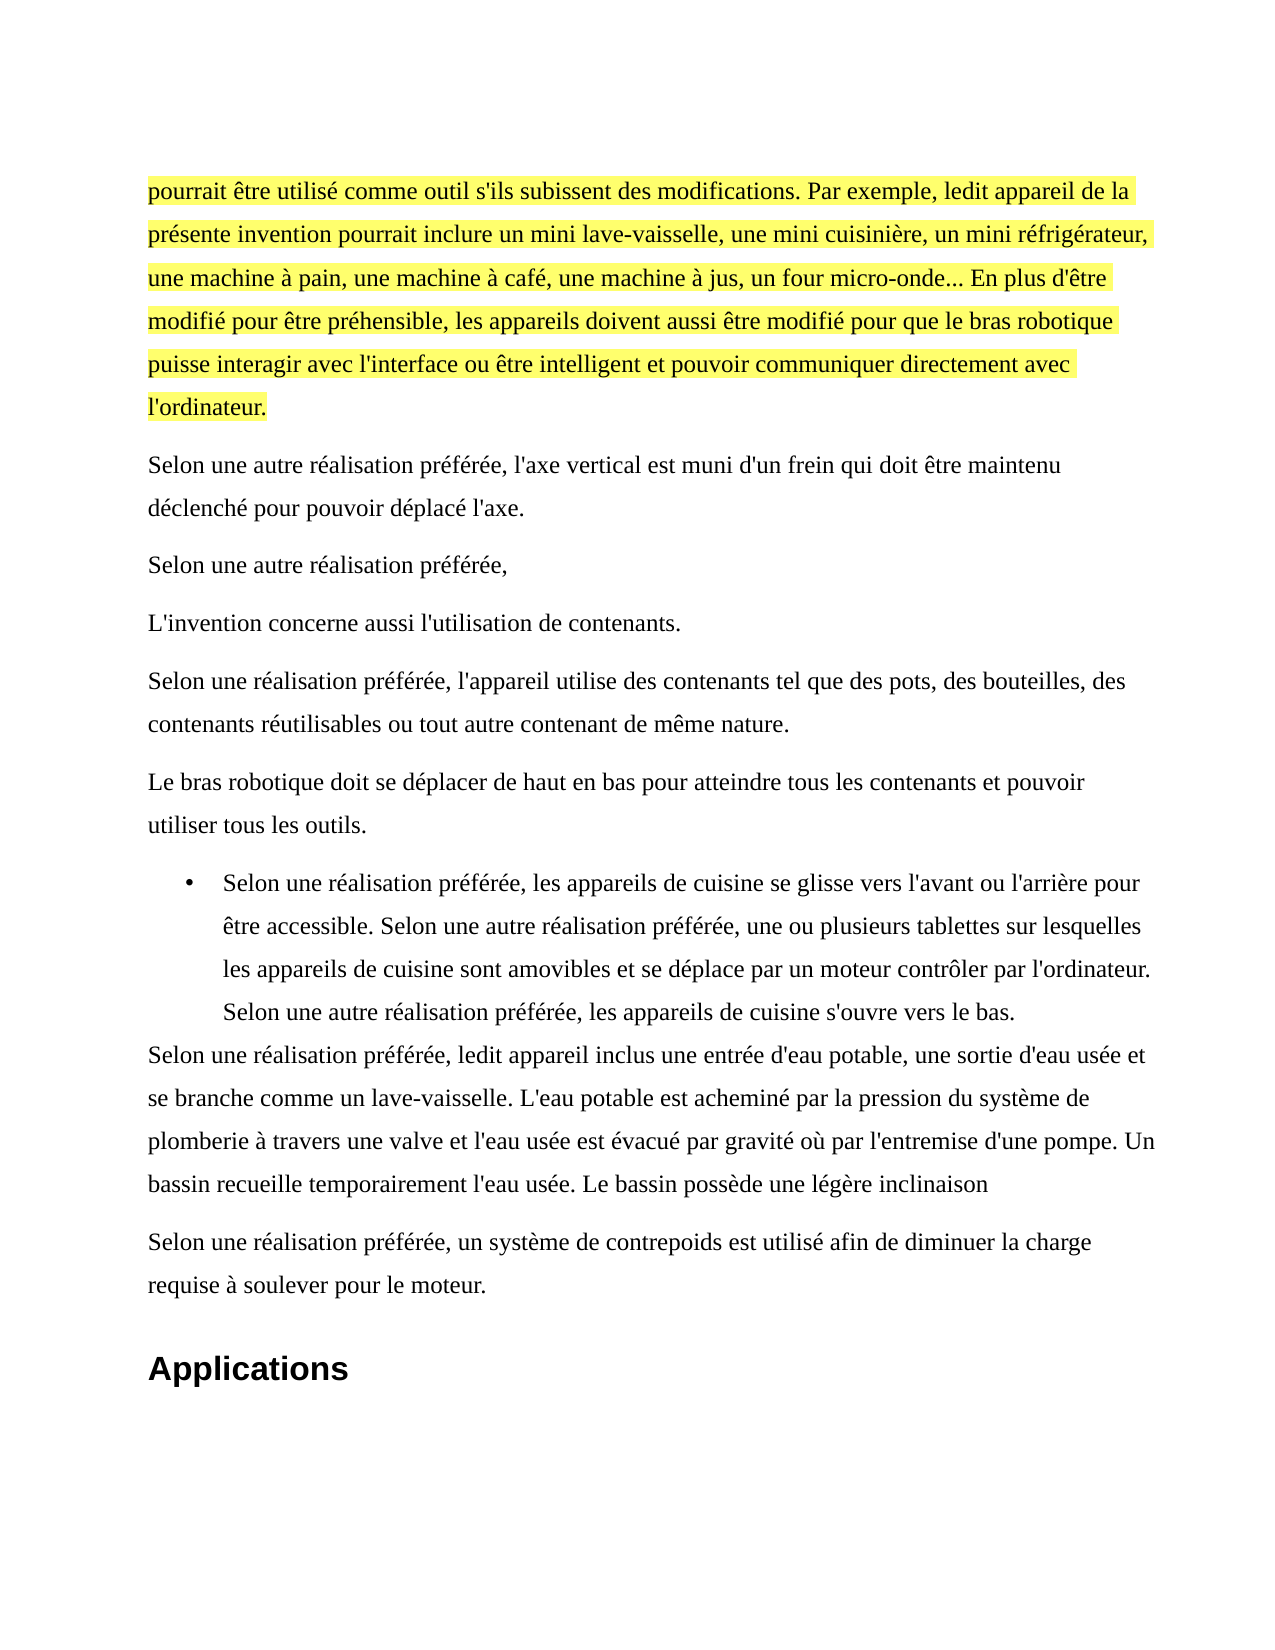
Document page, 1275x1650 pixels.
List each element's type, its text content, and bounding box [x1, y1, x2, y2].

list Selon une réalisation préférée, les appareils de cuisine se glisse vers l'avant ou l'arrière pour être accessible. Selon une autre réalisation préférée, une ou plusieurs tablettes sur lesquelles les appareils de cuisine sont amovibles et se déplace par un moteur contrôler par l'ordinateur. Selon une autre réalisation préférée, les appareils de cuisine s'ouvre vers le bas. [185, 868, 1157, 1026]
text Selon une réalisation préférée, un système de contrepoids est utilisé afin de diminuer la charge requise à soulever pour le moteur. [148, 1227, 1157, 1299]
text Selon une réalisation préférée, ledit appareil inclus une entrée d'eau potable, une sortie d'eau usée et se branche comme un lave-vaisselle. L'eau potable est acheminé par la pression du système de plomberie à travers une valve et l'eau usée est évacué par gravité où par l'entremise d'une pompe. Un bassin recueille temporairement l'eau usée. Le bassin possède une légère inclinaison [148, 1040, 1157, 1198]
text L'invention concerne aussi l'utilisation de contenants. [148, 608, 1157, 637]
text Le bras robotique doit se déplacer de haut en bas pour atteindre tous les contenants et pouvoir utiliser tous les outils. [148, 767, 1157, 839]
text Selon une autre réalisation préférée, [148, 551, 1157, 579]
subtitle Applications [148, 1349, 1157, 1387]
text Selon une réalisation préférée, l'appareil utilise des contenants tel que des pots, des bouteilles, des contenants réutilisables ou tout autre contenant de même nature. [148, 666, 1157, 738]
text Selon une autre réalisation préférée, l'axe vertical est muni d'un frein qui doit être maintenu déclenché pour pouvoir déplacé l'axe. [148, 450, 1157, 522]
text pourrait être utilisé comme outil s'ils subissent des modifications. Par exemple, ledit appareil de la présente invention pourrait inclure un mini lave-vaisselle, une mini cuisinière, un mini réfrigérateur, une machine à pain, une machine à café, une machine à jus, un four micro-onde... En plus d'être modifié pour être préhensible, les appareils doivent aussi être modifié pour que le bras robotique puisse interagir avec l'interface ou être intelligent et pouvoir communiquer directement avec l'ordinateur. [148, 176, 1157, 421]
